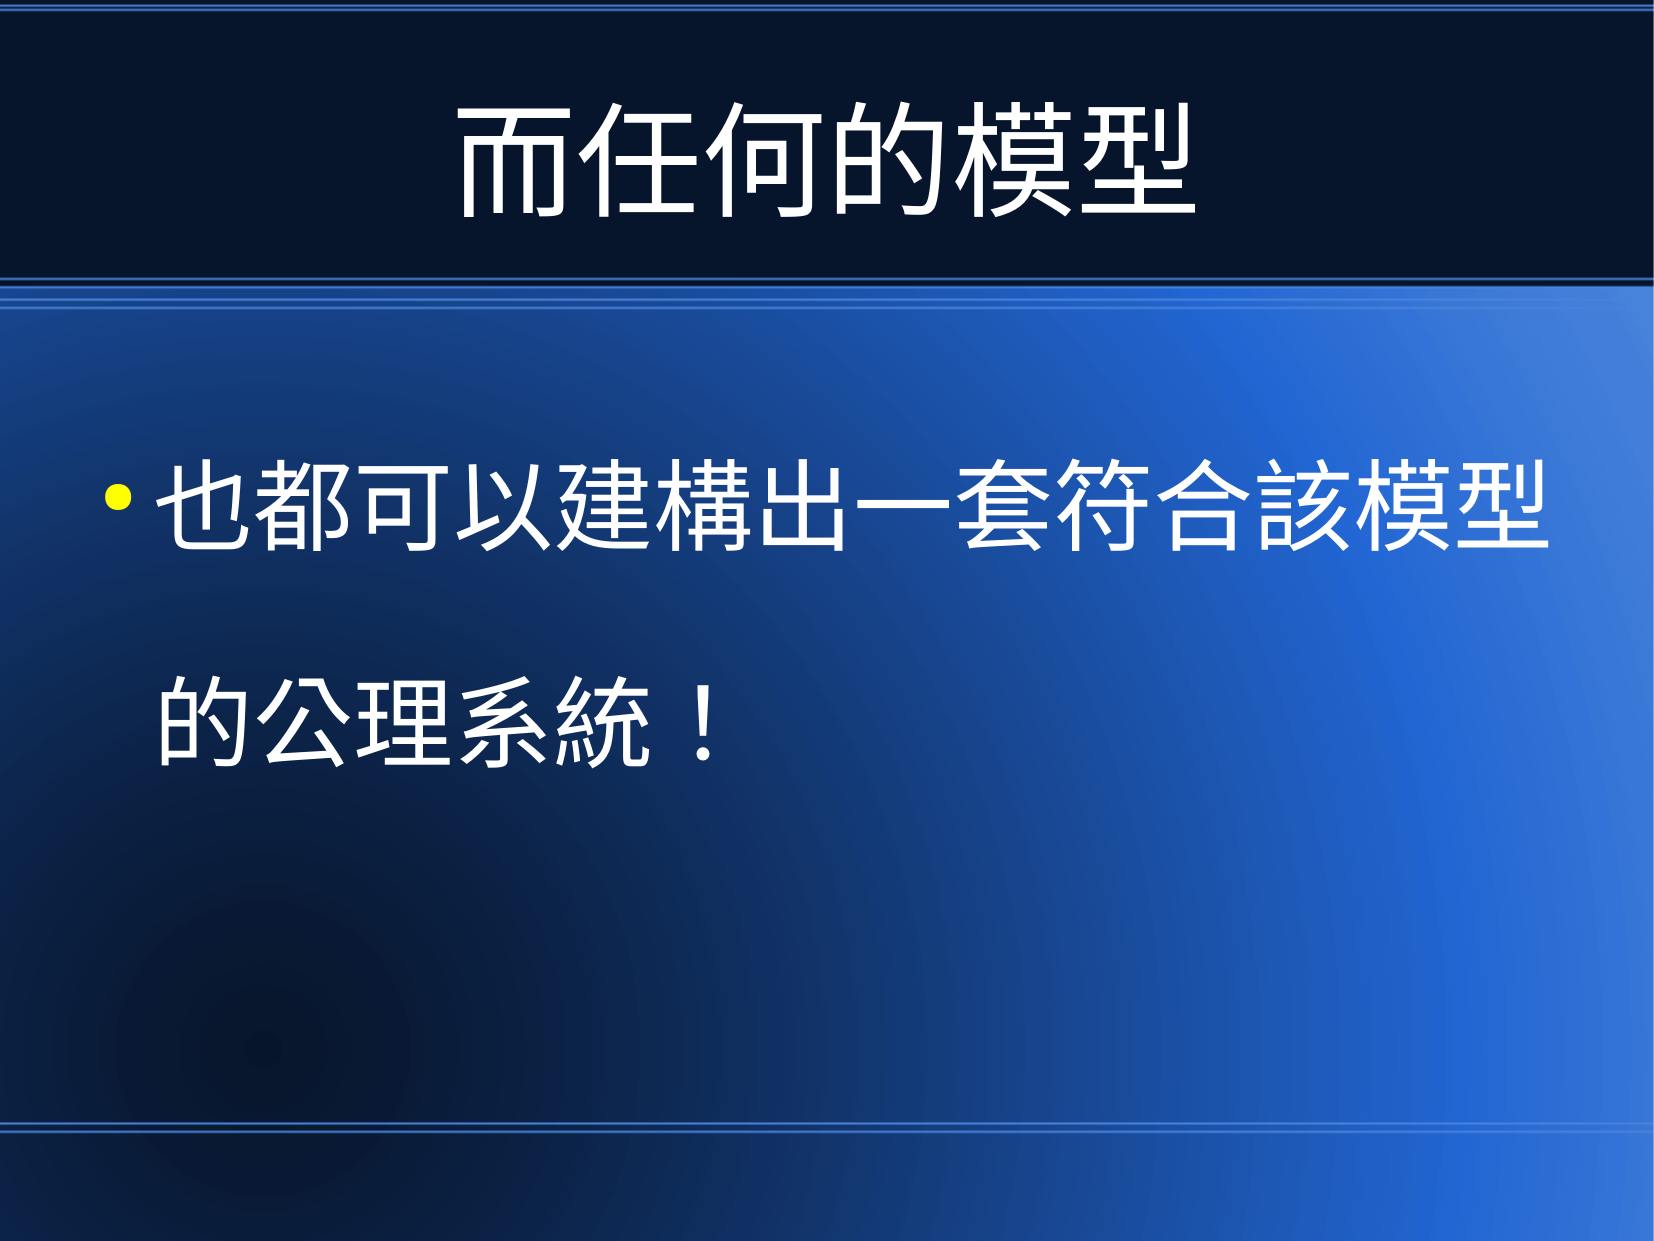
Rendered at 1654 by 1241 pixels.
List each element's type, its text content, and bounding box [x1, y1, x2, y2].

picture [0, 0, 1654, 1241]
list 也都可以建構出一套符合該模型的公理系統！ [82, 355, 1571, 1241]
title 而任何的模型 [82, 49, 1571, 257]
